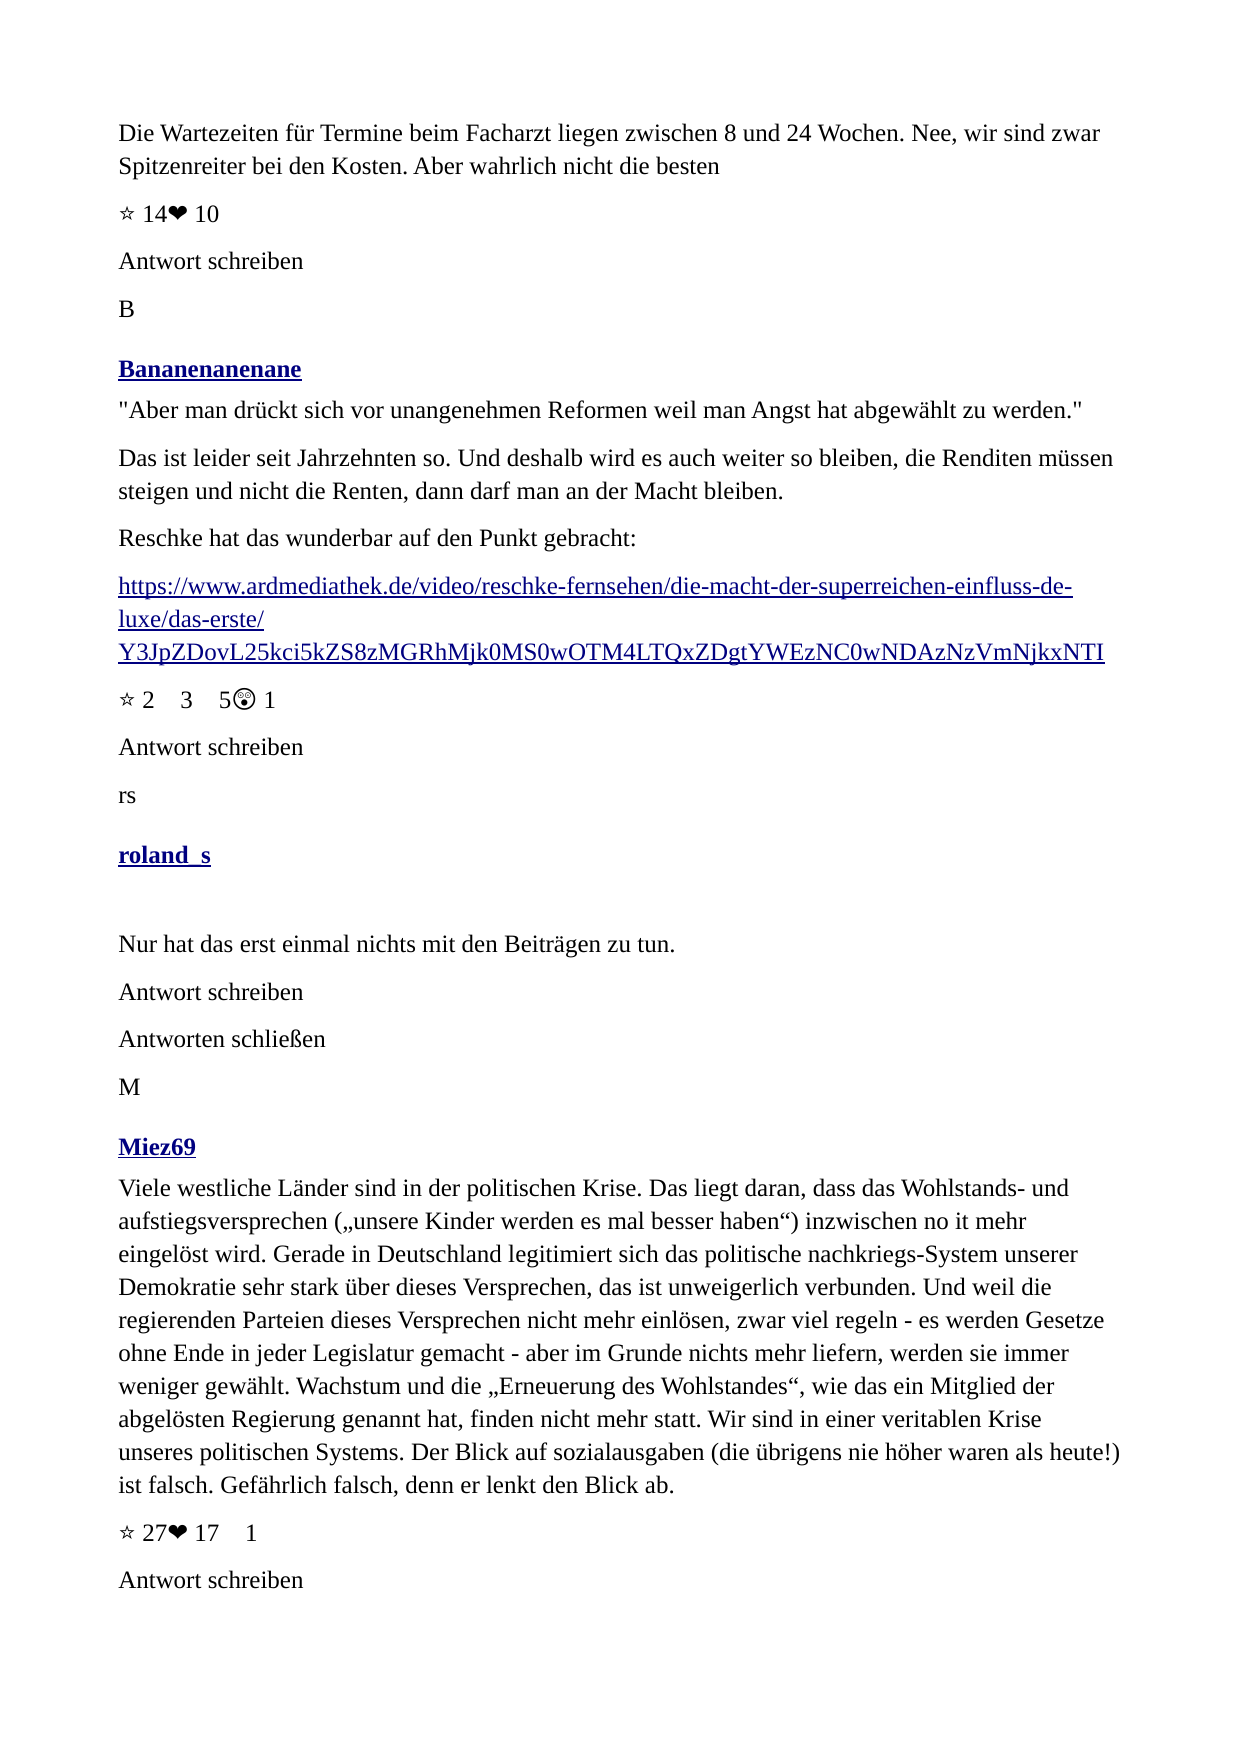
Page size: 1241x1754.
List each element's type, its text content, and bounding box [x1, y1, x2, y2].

subtitle roland_s [118, 840, 1122, 869]
text Antwort schreiben [118, 246, 1122, 275]
text ⭐️ 27❤️ 17🤨 1 [118, 1518, 1122, 1547]
text M [118, 1072, 1122, 1101]
text "Aber man drückt sich vor unangenehmen Reformen weil man Angst hat abgewählt zu werden." [118, 395, 1122, 424]
subtitle Miez69 [118, 1132, 1122, 1161]
text Reschke hat das wunderbar auf den Punkt gebracht: [118, 523, 1122, 552]
subtitle Bananenanenane [118, 354, 1122, 383]
text B [118, 294, 1122, 323]
text ⭐️ 14❤️ 10 [118, 199, 1122, 227]
text ⭐️ 2🙁 3🤨 5😲 1 [118, 685, 1122, 713]
text Antwort schreiben [118, 732, 1122, 761]
text Die Wartezeiten für Termine beim Facharzt liegen zwischen 8 und 24 Wochen. Nee, wir sind zwar Spitzenreiter bei den Kosten. Aber wahrlich nicht die besten [118, 118, 1122, 180]
text https://www.ardmediathek.de/video/reschke-fernsehen/die-macht-der-superreichen-einfluss-de-luxe/das-erste/Y3JpZDovL25kci5kZS8zMGRhMjk0MS0wOTM4LTQxZDgtYWEzNC0wNDAzNzVmNjkxNTI [118, 571, 1122, 666]
text rs [118, 780, 1122, 809]
text Das ist leider seit Jahrzehnten so. Und deshalb wird es auch weiter so bleiben, die Renditen müssen steigen und nicht die Renten, dann darf man an der Macht bleiben. [118, 443, 1122, 505]
text Antworten schließen [118, 1024, 1122, 1053]
text Nur hat das erst einmal nichts mit den Beiträgen zu tun. [118, 929, 1122, 958]
text Antwort schreiben [118, 977, 1122, 1005]
text Viele westliche Länder sind in der politischen Krise. Das liegt daran, dass das Wohlstands- und aufstiegsversprechen („unsere Kinder werden es mal besser haben“) inzwischen no it mehr eingelöst wird. Gerade in Deutschland legitimiert sich das politische nachkriegs-System unserer Demokratie sehr stark über dieses Versprechen, das ist unweigerlich verbunden. Und weil die regierenden Parteien dieses Versprechen nicht mehr einlösen, zwar viel regeln - es werden Gesetze ohne Ende in jeder Legislatur gemacht - aber im Grunde nichts mehr liefern, werden sie immer weniger gewählt. Wachstum und die „Erneuerung des Wohlstandes“, wie das ein Mitglied der abgelösten Regierung genannt hat, finden nicht mehr statt. Wir sind in einer veritablen Krise unseres politischen Systems. Der Blick auf sozialausgaben (die übrigens nie höher waren als heute!) ist falsch. Gefährlich falsch, denn er lenkt den Blick ab. [118, 1173, 1122, 1499]
text Antwort schreiben [118, 1566, 1122, 1594]
